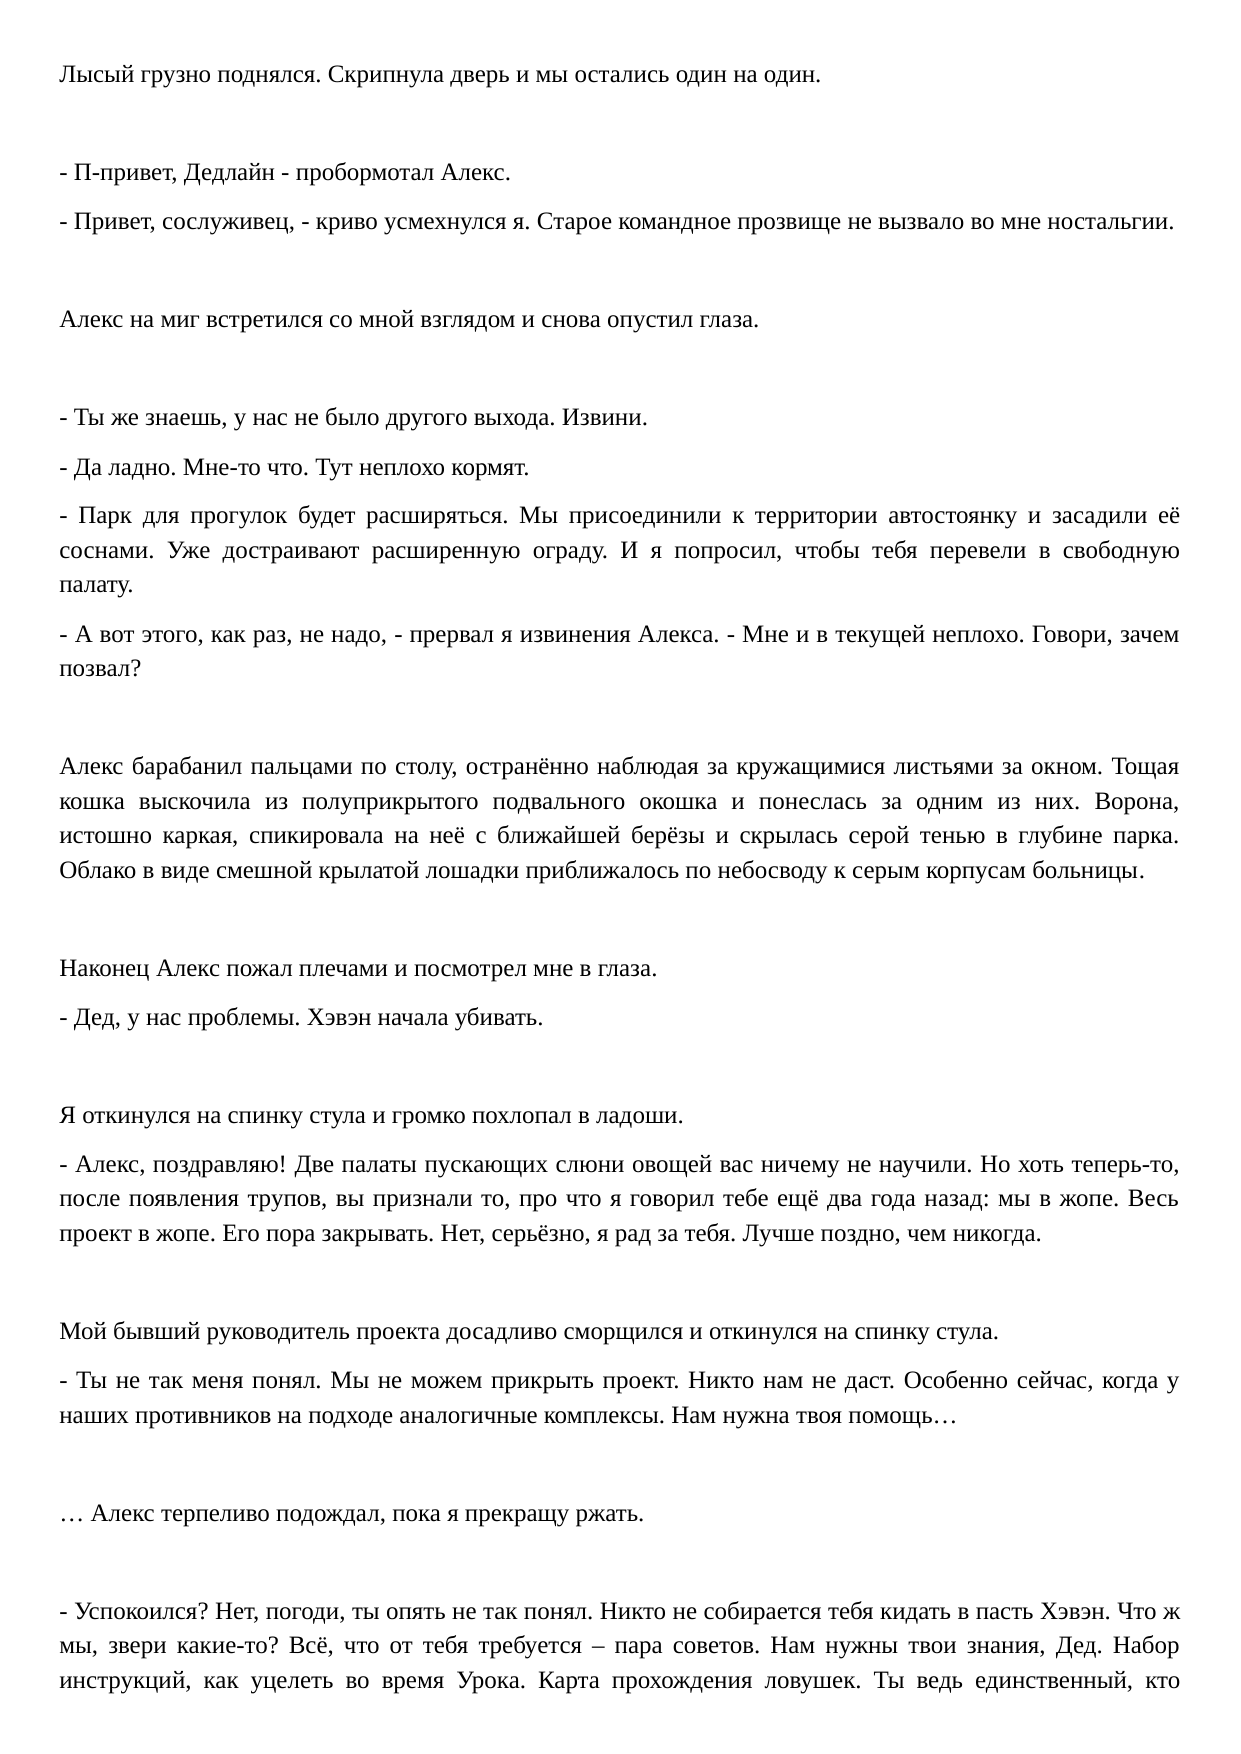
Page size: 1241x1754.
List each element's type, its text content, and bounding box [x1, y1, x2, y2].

text - Ты не так меня понял. Мы не можем прикрыть проект. Никто нам не даст. Особенно сейчас, когда у наших противников на подходе аналогичные комплексы. Нам нужна твоя помощь… [59, 1365, 1181, 1428]
text Я откинулся на спинку стула и громко похлопал в ладоши. [59, 1100, 1181, 1129]
text - Алекс, поздравляю! Две палаты пускающих слюни овощей вас ничему не научили. Но хоть теперь-то, после появления трупов, вы признали то, про что я говорил тебе ещё два года назад: мы в жопе. Весь проект в жопе. Его пора закрывать. Нет, серьёзно, я рад за тебя. Лучше поздно, чем никогда. [59, 1149, 1181, 1247]
text - Ты же знаешь, у нас не было другого выхода. Извини. [59, 402, 1181, 431]
text … Алекс терпеливо подождал, пока я прекращу ржать. [59, 1498, 1181, 1527]
text - П-привет, Дедлайн - пробормотал Алекс. [59, 157, 1181, 186]
text - Парк для прогулок будет расширяться. Мы присоединили к территории автостоянку и засадили её соснами. Уже достраивают расширенную ограду. И я попросил, чтобы тебя перевели в свободную палату. [59, 501, 1181, 598]
text Алекс на миг встретился со мной взглядом и снова опустил глаза. [59, 304, 1181, 333]
text - Да ладно. Мне-то что. Тут неплохо кормят. [59, 452, 1181, 480]
text - Дед, у нас проблемы. Хэвэн начала убивать. [59, 1002, 1181, 1031]
text Лысый грузно поднялся. Скрипнула дверь и мы остались один на один. [59, 59, 1181, 88]
text Наконец Алекс пожал плечами и посмотрел мне в глаза. [59, 953, 1181, 982]
text - А вот этого, как раз, не надо, - прервал я извинения Алекса. - Мне и в текущей неплохо. Говори, зачем позвал? [59, 619, 1181, 682]
text Мой бывший руководитель проекта досадливо сморщился и откинулся на спинку стула. [59, 1316, 1181, 1345]
text Алекс барабанил пальцами по столу, остранённо наблюдая за кружащимися листьями за окном. Тощая кошка выскочила из полуприкрытого подвального окошка и понеслась за одним из них. Ворона, истошно каркая, спикировала на неё с ближайшей берёзы и скрылась серой тенью в глубине парка. Облако в виде смешной крылатой лошадки приближалось по небосводу к серым корпусам больницы. [59, 751, 1181, 883]
text - Успокоился? Нет, погоди, ты опять не так понял. Никто не собирается тебя кидать в пасть Хэвэн. Что ж мы, звери какие-то? Всё, что от тебя требуется – пара советов. Нам нужны твои знания, Дед. Набор инструкций, как уцелеть во время Урока. Карта прохождения ловушек. Ты ведь единственный, кто [59, 1596, 1181, 1694]
text - Привет, сослуживец, - криво усмехнулся я. Старое командное прозвище не вызвало во мне ностальгии. [59, 206, 1181, 235]
